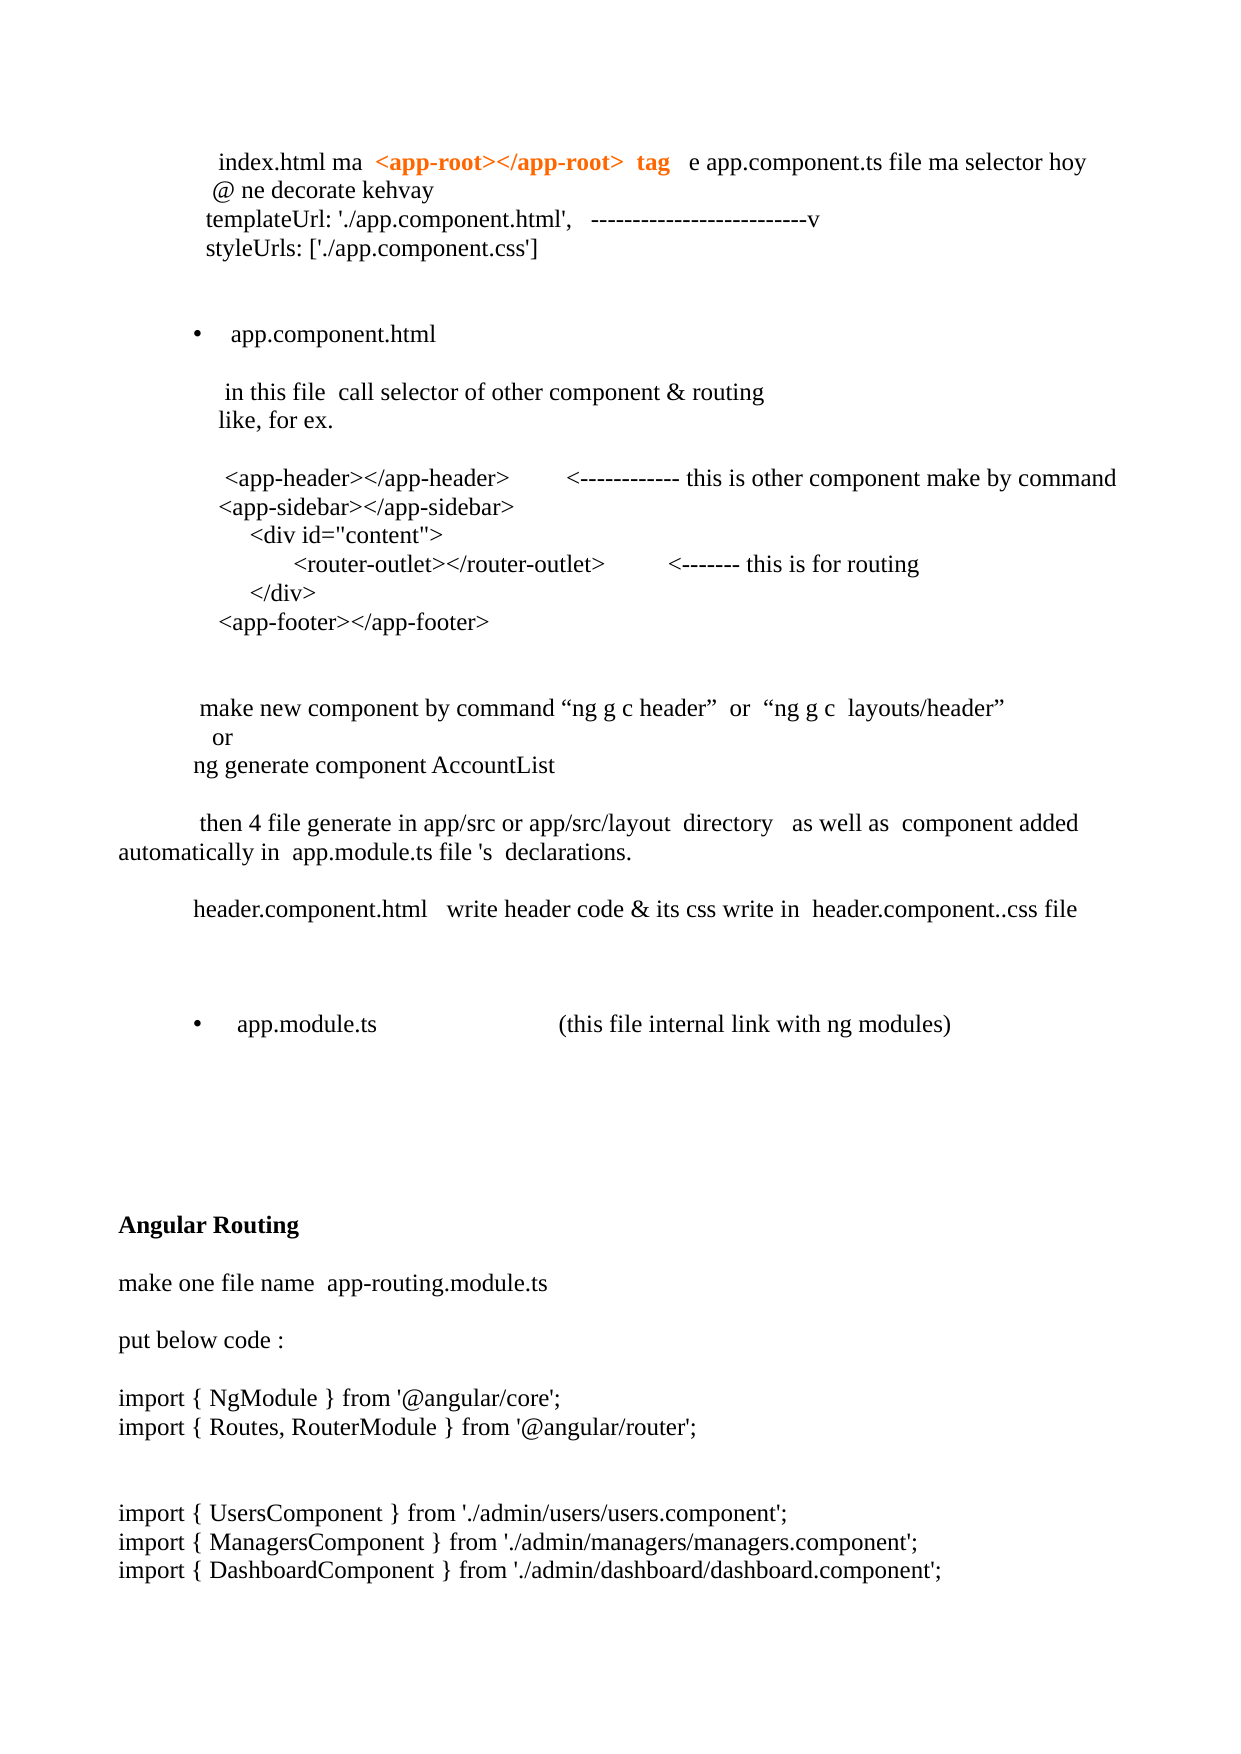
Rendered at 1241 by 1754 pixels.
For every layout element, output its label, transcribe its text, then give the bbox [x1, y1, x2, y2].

text Angular Routing [118, 1211, 1122, 1239]
text index.html ma <app-root></app-root> tag e app.component.ts file ma selector hoy [118, 147, 1122, 176]
text in this file call selector of other component & routing [118, 377, 1122, 406]
text @ ne decorate kehvay [118, 176, 1122, 204]
text header.component.html write header code & its css write in header.component..css file [118, 894, 1122, 923]
list app.module.ts (this file internal link with ng modules) [193, 1009, 1122, 1038]
text import { ManagersComponent } from './admin/managers/managers.component'; [118, 1527, 1122, 1556]
text import { Routes, RouterModule } from '@angular/router'; [118, 1412, 1122, 1441]
text make one file name app-routing.module.ts [118, 1268, 1122, 1297]
text <app-header></app-header> <------------ this is other component make by command [118, 463, 1122, 492]
text ng generate component AccountList [118, 751, 1122, 779]
list app.component.html [193, 319, 1122, 348]
text <app-sidebar></app-sidebar> [118, 492, 1122, 521]
text </div> [118, 578, 1122, 607]
text put below code : [118, 1326, 1122, 1354]
text <app-footer></app-footer> [118, 607, 1122, 636]
text import { DashboardComponent } from './admin/dashboard/dashboard.component'; [118, 1556, 1122, 1584]
text then 4 file generate in app/src or app/src/layout directory as well as component added automatically in app.module.ts file 's declarations. [118, 808, 1122, 866]
text import { UsersComponent } from './admin/users/users.component'; [118, 1498, 1122, 1527]
text import { NgModule } from '@angular/core'; [118, 1383, 1122, 1412]
text make new component by command “ng g c header” or “ng g c layouts/header” [118, 693, 1122, 722]
text styleUrls: ['./app.component.css'] [118, 233, 1122, 262]
text templateUrl: './app.component.html', --------------------------v [118, 204, 1122, 233]
text <div id="content"> [118, 521, 1122, 549]
text or [118, 722, 1122, 751]
text like, for ex. [118, 406, 1122, 434]
text <router-outlet></router-outlet> <------- this is for routing [118, 549, 1122, 578]
